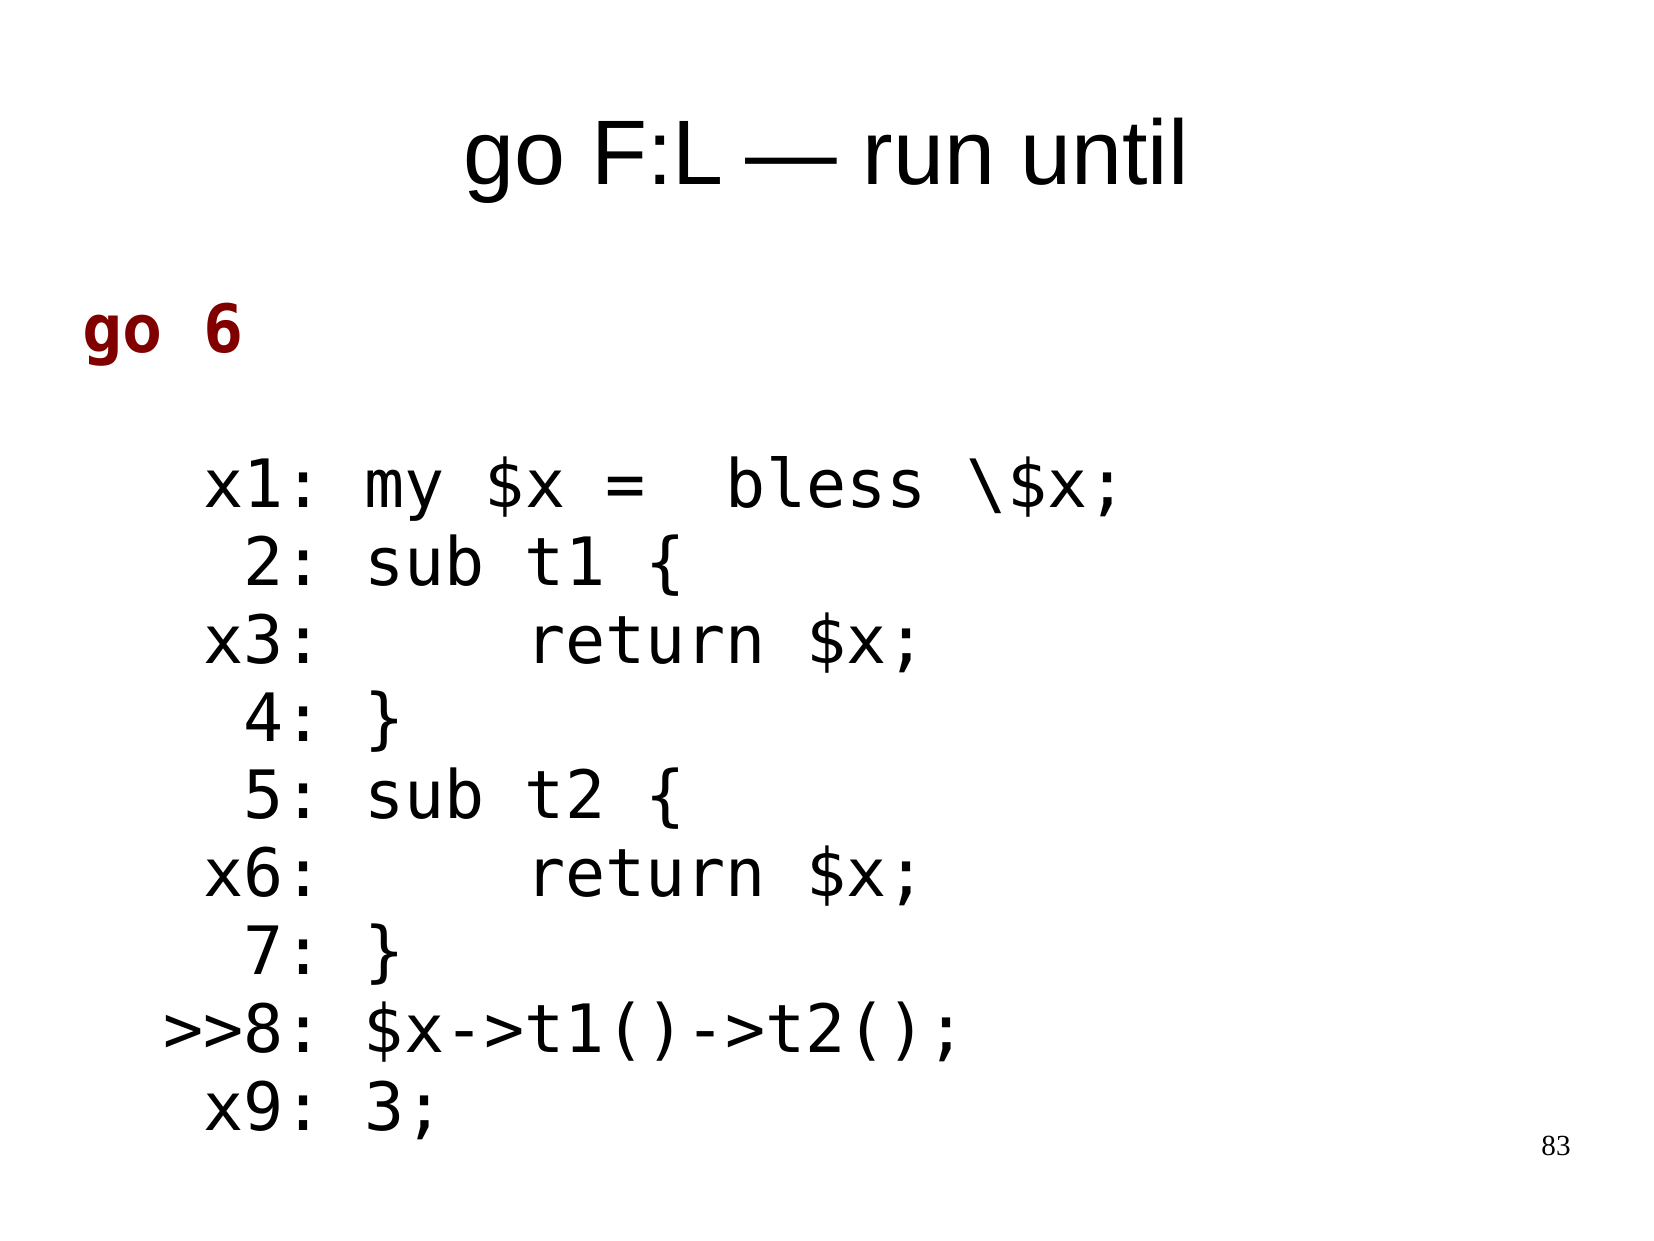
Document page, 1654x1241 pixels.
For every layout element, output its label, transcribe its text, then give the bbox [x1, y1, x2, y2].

subtitle go 6 x1: my $x = bless \$x; 2: sub t1 { x3: return $x; 4: } 5: sub t2 { x6: return $x; 7: } >>8: $x->t1()->t2(); x9: 3; [82, 290, 1571, 1158]
title go F:L — run until [82, 49, 1571, 257]
